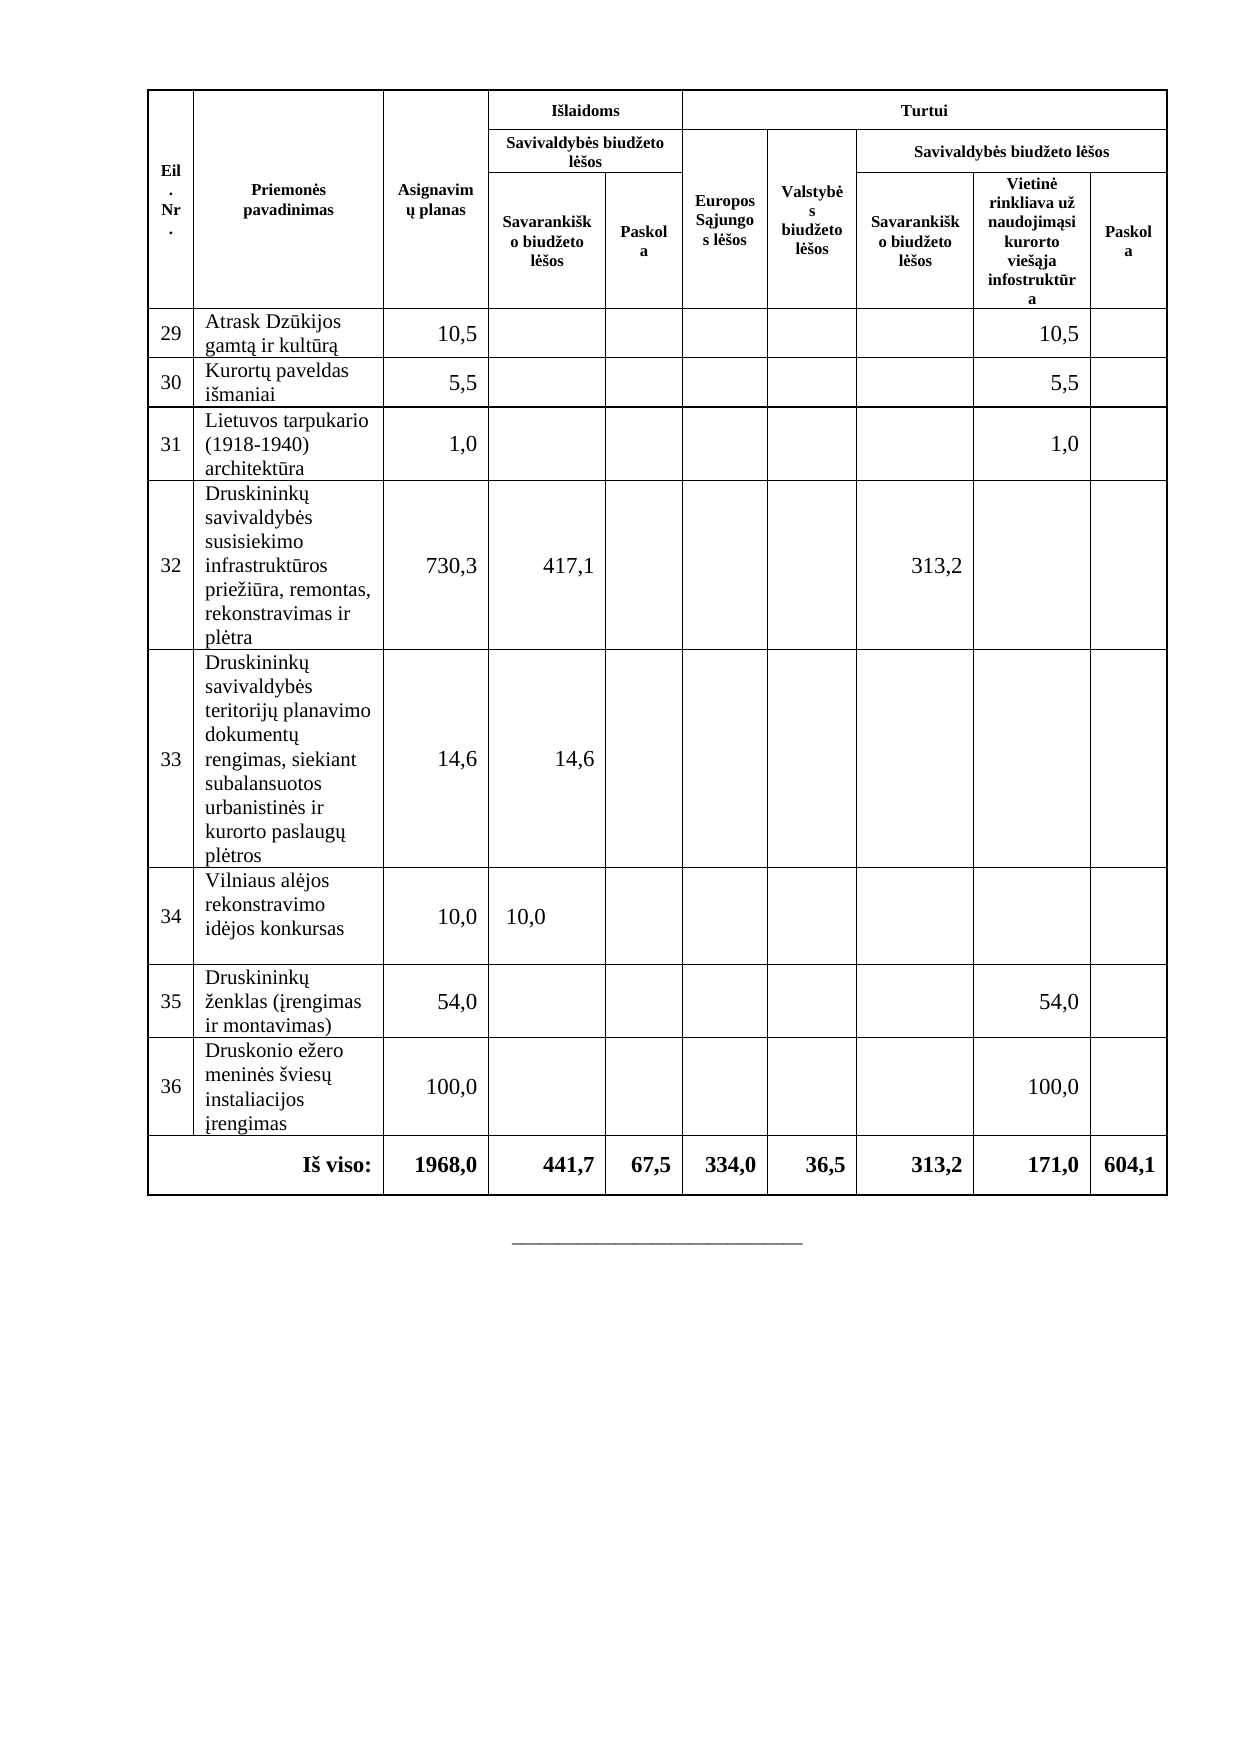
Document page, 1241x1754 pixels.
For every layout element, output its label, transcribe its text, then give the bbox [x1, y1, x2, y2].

table_cell 730,3 [384, 481, 488, 649]
table_cell 36 [149, 1038, 193, 1134]
table_cell Vilniaus alėjos rekonstravimo idėjos konkursas [194, 868, 383, 964]
table_cell [1091, 358, 1166, 406]
table_cell Atrask Dzūkijos gamtą ir kultūrą [194, 309, 383, 357]
table_cell 604,1 [1091, 1136, 1166, 1194]
table_cell [857, 408, 973, 480]
table_cell 1,0 [384, 408, 488, 480]
table_cell Kurortų paveldas išmaniai [194, 358, 383, 406]
table_cell 171,0 [974, 1136, 1090, 1194]
table_cell [489, 309, 605, 357]
table_cell Valstybės biudžeto lėšos [768, 130, 856, 308]
table_cell 5,5 [974, 358, 1090, 406]
table_cell [606, 358, 682, 406]
table_cell [768, 358, 856, 406]
table_cell [489, 408, 605, 480]
table_cell [683, 309, 767, 357]
table_cell [683, 1038, 767, 1134]
table_cell 1,0 [974, 408, 1090, 480]
table_cell Druskininkų savivaldybės teritorijų planavimo dokumentų rengimas, siekiant subalansuotos urbanistinės ir kurorto paslaugų plėtros [194, 650, 383, 867]
table_cell [489, 1038, 605, 1134]
table_cell [1091, 965, 1166, 1037]
table_cell 441,7 [489, 1136, 605, 1194]
table_cell [683, 408, 767, 480]
table_cell [1091, 309, 1166, 357]
table_header Eil. Nr. [149, 91, 193, 308]
table_cell Lietuvos tarpukario (1918-1940) architektūra [194, 408, 383, 480]
table_cell [683, 965, 767, 1037]
table_cell 54,0 [384, 965, 488, 1037]
table_cell 30 [149, 358, 193, 406]
table_cell [768, 1038, 856, 1134]
table_cell [489, 358, 605, 406]
table_cell 14,6 [384, 650, 488, 867]
table_cell 32 [149, 481, 193, 649]
table_cell [857, 650, 973, 867]
table_cell 417,1 [489, 481, 605, 649]
table_cell 313,2 [857, 481, 973, 649]
table_cell 33 [149, 650, 193, 867]
table_cell 100,0 [384, 1038, 488, 1134]
table_cell [974, 868, 1090, 964]
table_cell 10,5 [384, 309, 488, 357]
table_header Išlaidoms [489, 91, 682, 129]
table_cell Iš viso: [149, 1136, 383, 1194]
table_cell 29 [149, 309, 193, 357]
table_cell [606, 309, 682, 357]
table_cell [1091, 650, 1166, 867]
table_cell [974, 650, 1090, 867]
table_cell [683, 868, 767, 964]
table_cell 10,0 [489, 868, 605, 964]
table_cell [857, 965, 973, 1037]
text _______________________________ [148, 1225, 1167, 1246]
table_cell [606, 965, 682, 1037]
table_cell 14,6 [489, 650, 605, 867]
table_cell [1091, 408, 1166, 480]
table_cell Savivaldybės biudžeto lėšos [857, 130, 1166, 172]
table_cell [1091, 481, 1166, 649]
table_header Turtui [683, 91, 1166, 129]
table_cell 34 [149, 868, 193, 964]
table_cell [768, 965, 856, 1037]
table_cell [606, 481, 682, 649]
table_cell [606, 1038, 682, 1134]
table_cell Paskola [606, 173, 682, 308]
table_cell [606, 868, 682, 964]
table_cell Savarankiško biudžeto lėšos [489, 173, 605, 308]
table_cell 54,0 [974, 965, 1090, 1037]
table_header Priemonės pavadinimas [194, 91, 383, 308]
table_cell Vietinė rinkliava už naudojimąsi kurorto viešąja infostruktūra [974, 173, 1090, 308]
table_cell [683, 650, 767, 867]
table_cell [768, 309, 856, 357]
table_cell 100,0 [974, 1038, 1090, 1134]
table_cell [974, 481, 1090, 649]
table_cell 10,0 [384, 868, 488, 964]
table_cell [857, 868, 973, 964]
table_cell Druskininkų ženklas (įrengimas ir montavimas) [194, 965, 383, 1037]
table_cell [768, 650, 856, 867]
table_cell 10,5 [974, 309, 1090, 357]
table_cell [768, 408, 856, 480]
table_cell 67,5 [606, 1136, 682, 1194]
table_cell Savarankiško biudžeto lėšos [857, 173, 973, 308]
table_cell 1968,0 [384, 1136, 488, 1194]
table_cell 5,5 [384, 358, 488, 406]
table_cell Savivaldybės biudžeto lėšos [489, 130, 682, 172]
table_cell [606, 650, 682, 867]
table_cell Druskonio ežero meninės šviesų instaliacijos įrengimas [194, 1038, 383, 1134]
table_cell 36,5 [768, 1136, 856, 1194]
table_cell [1091, 1038, 1166, 1134]
table_cell [768, 481, 856, 649]
table_cell 31 [149, 408, 193, 480]
table_cell 313,2 [857, 1136, 973, 1194]
table_cell Paskola [1091, 173, 1166, 308]
table_cell [683, 358, 767, 406]
table_cell [683, 481, 767, 649]
table_cell [857, 1038, 973, 1134]
table_cell 35 [149, 965, 193, 1037]
table_cell Europos Sąjungos lėšos [683, 130, 767, 308]
table_cell [606, 408, 682, 480]
table_cell [857, 358, 973, 406]
table_header Asignavimų planas [384, 91, 488, 308]
table_cell Druskininkų savivaldybės susisiekimo infrastruktūros priežiūra, remontas, rekonstravimas ir plėtra [194, 481, 383, 649]
table_cell [768, 868, 856, 964]
table_cell [857, 309, 973, 357]
table_cell [1091, 868, 1166, 964]
table_cell [489, 965, 605, 1037]
table_cell 334,0 [683, 1136, 767, 1194]
